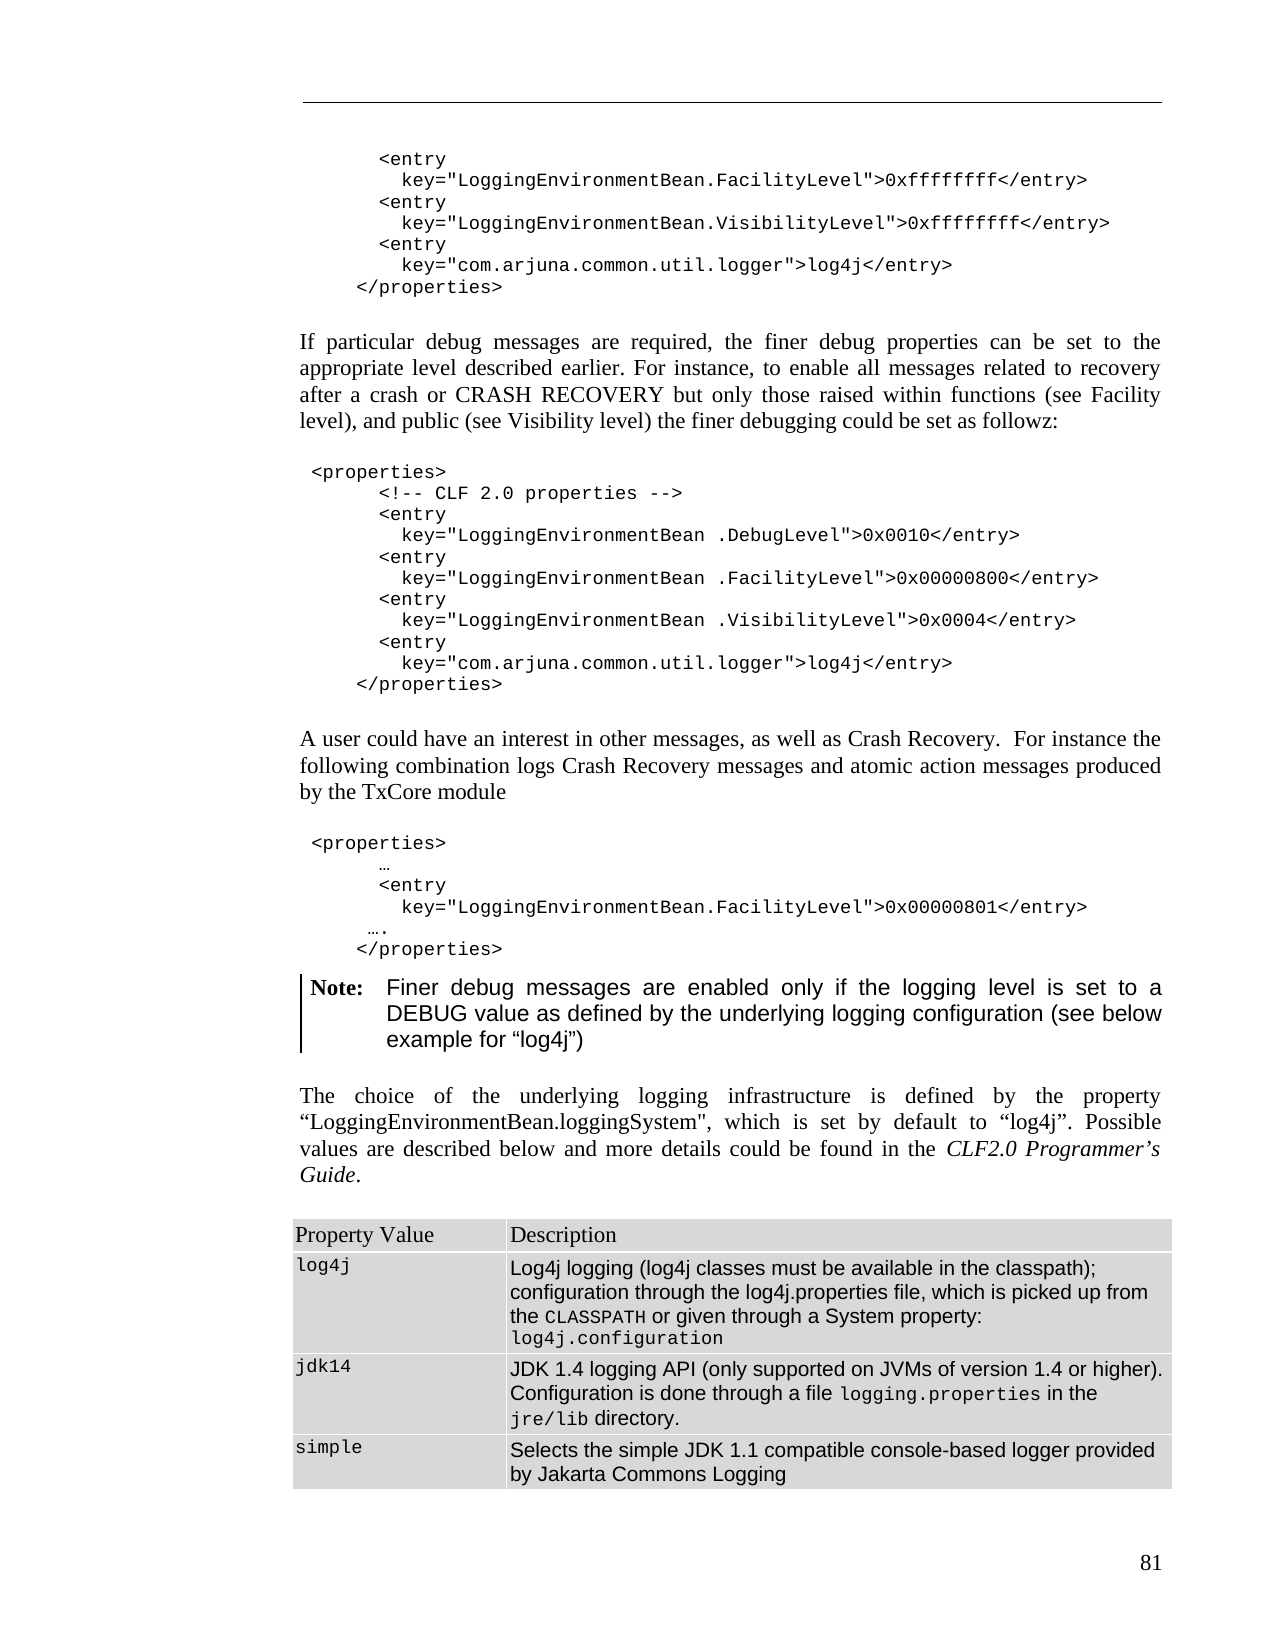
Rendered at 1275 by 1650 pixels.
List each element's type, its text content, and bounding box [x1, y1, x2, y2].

table_cell JDK 1.4 logging API (only supported on JVMs of version 1.4 or higher). Configuration is done through a file logging.properties in the jre/lib directory. [507, 1354, 1172, 1434]
text </properties> [311, 675, 1162, 696]
text <properties> [311, 462, 1162, 484]
text The choice of the underlying logging infrastructure is defined by the property “LoggingEnvironmentBean.loggingSystem", which is set by default to “log4j”. Possible values are described below and more details could be found in the CLF2.0 Programmer’s Guide. [299, 1082, 1162, 1187]
list Finer debug messages are enabled only if the logging level is set to a DEBUG value as defined by the underlying logging configuration (see below example for “log4j”) [302, 974, 1162, 1053]
text key="LoggingEnvironmentBean .DebugLevel">0x0010</entry> [311, 526, 1162, 547]
text <entry [311, 192, 1162, 214]
text <entry [311, 505, 1162, 526]
text </properties> [311, 940, 1162, 961]
text <entry [311, 235, 1162, 256]
text …. [187, 919, 1162, 940]
text <!-- CLF 2.0 properties --> [311, 484, 1162, 505]
text <entry [311, 590, 1162, 611]
text key="LoggingEnvironmentBean.FacilityLevel">0x00000801</entry> [311, 897, 1162, 919]
text key="com.arjuna.common.util.logger">log4j</entry> [311, 654, 1162, 675]
table_header Property Value [293, 1219, 506, 1251]
table_cell Selects the simple JDK 1.1 compatible console-based logger provided by Jakarta Commons Logging [507, 1435, 1172, 1489]
text <entry [311, 547, 1162, 569]
text key="LoggingEnvironmentBean.VisibilityLevel">0xffffffff</entry> [311, 214, 1162, 235]
text A user could have an interest in other messages, as well as Crash Recovery. For instance the following combination logs Crash Recovery messages and atomic action messages produced by the TxCore module [299, 725, 1162, 804]
text If particular debug messages are required, the finer debug properties can be set to the appropriate level described earlier. For instance, to enable all messages related to recovery after a crash or CRASH RECOVERY but only those raised within functions (see Facility level), and public (see Visibility level) the finer debugging could be set as followz: [299, 328, 1162, 433]
text … [311, 855, 1162, 876]
text <entry [311, 150, 1162, 171]
table_cell jdk14 [293, 1354, 506, 1434]
table_cell log4j [293, 1253, 506, 1353]
table_cell simple [293, 1435, 506, 1489]
text <entry [311, 876, 1162, 897]
text key="LoggingEnvironmentBean .FacilityLevel">0x00000800</entry> [311, 569, 1162, 590]
text key="LoggingEnvironmentBean .VisibilityLevel">0x0004</entry> [311, 611, 1162, 632]
text key="com.arjuna.common.util.logger">log4j</entry> [311, 256, 1162, 277]
text <entry [311, 632, 1162, 654]
text </properties> [311, 277, 1162, 299]
text key="LoggingEnvironmentBean.FacilityLevel">0xffffffff</entry> [311, 171, 1162, 192]
table_cell Log4j logging (log4j classes must be available in the classpath); configuration through the log4j.properties file, which is picked up from the CLASSPATH or given through a System property: log4j.configuration [507, 1253, 1172, 1353]
table_header Description [507, 1219, 1172, 1251]
text <properties> [311, 834, 1162, 855]
